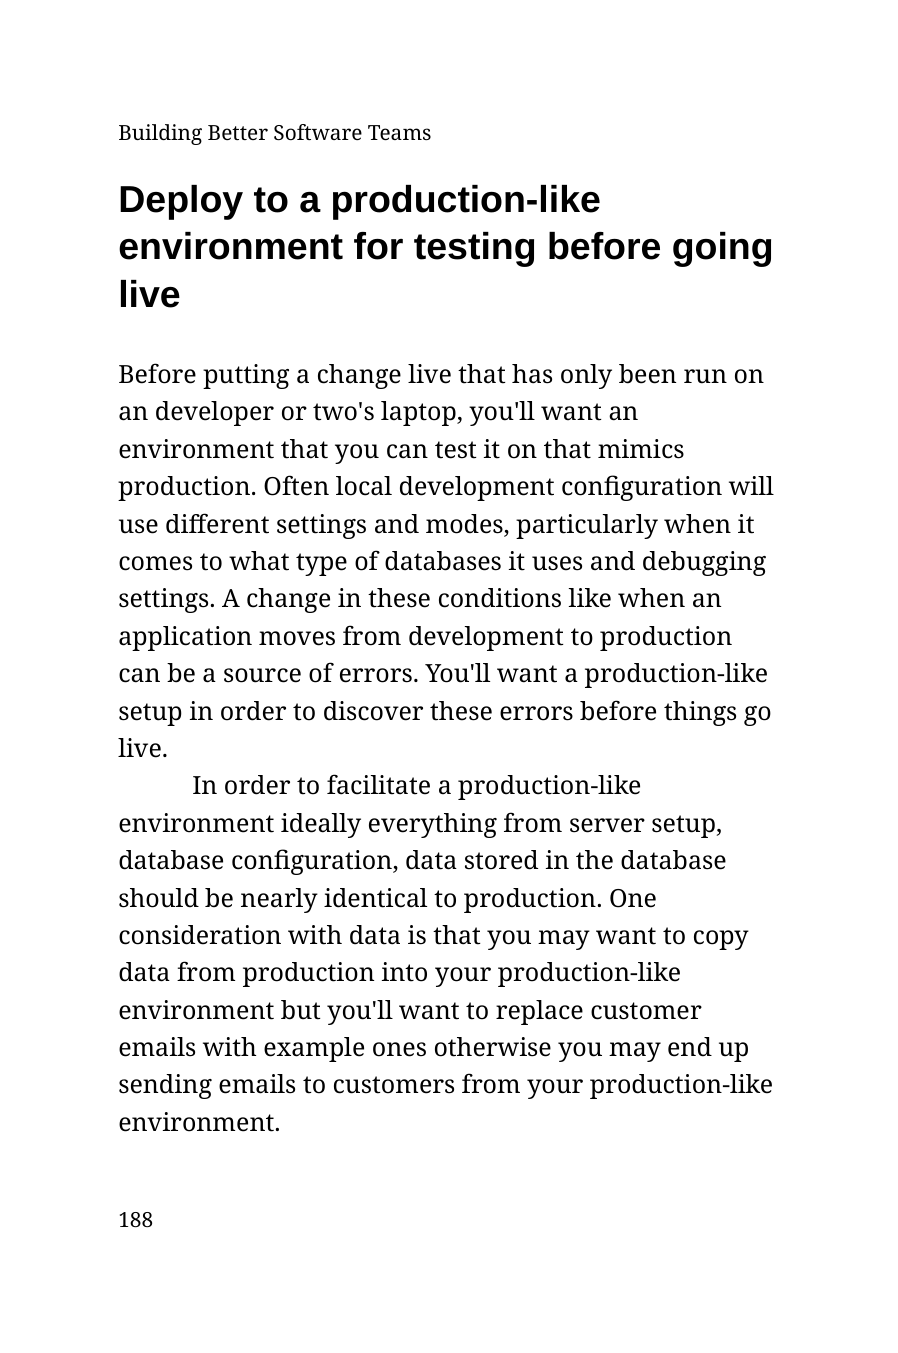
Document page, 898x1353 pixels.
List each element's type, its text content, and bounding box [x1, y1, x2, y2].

text Before putting a change live that has only been run on an developer or two's laptop, you'll want an environment that you can test it on that mimics production. Often local development configuration will use different settings and modes, particularly when it comes to what type of databases it uses and debugging settings. A change in these conditions like when an application moves from development to production can be a source of errors. You'll want a production-like setup in order to discover these errors before things go live. [118, 357, 779, 765]
text In order to facilitate a production-like environment ideally everything from server setup, database configuration, data stored in the database should be nearly identical to production. One consideration with data is that you may want to copy data from production into your production-like environment but you'll want to replace customer emails with example ones otherwise you may end up sending emails to customers from your production-like environment. [118, 768, 779, 1139]
subtitle Deploy to a production-like environment for testing before going live [118, 177, 779, 315]
